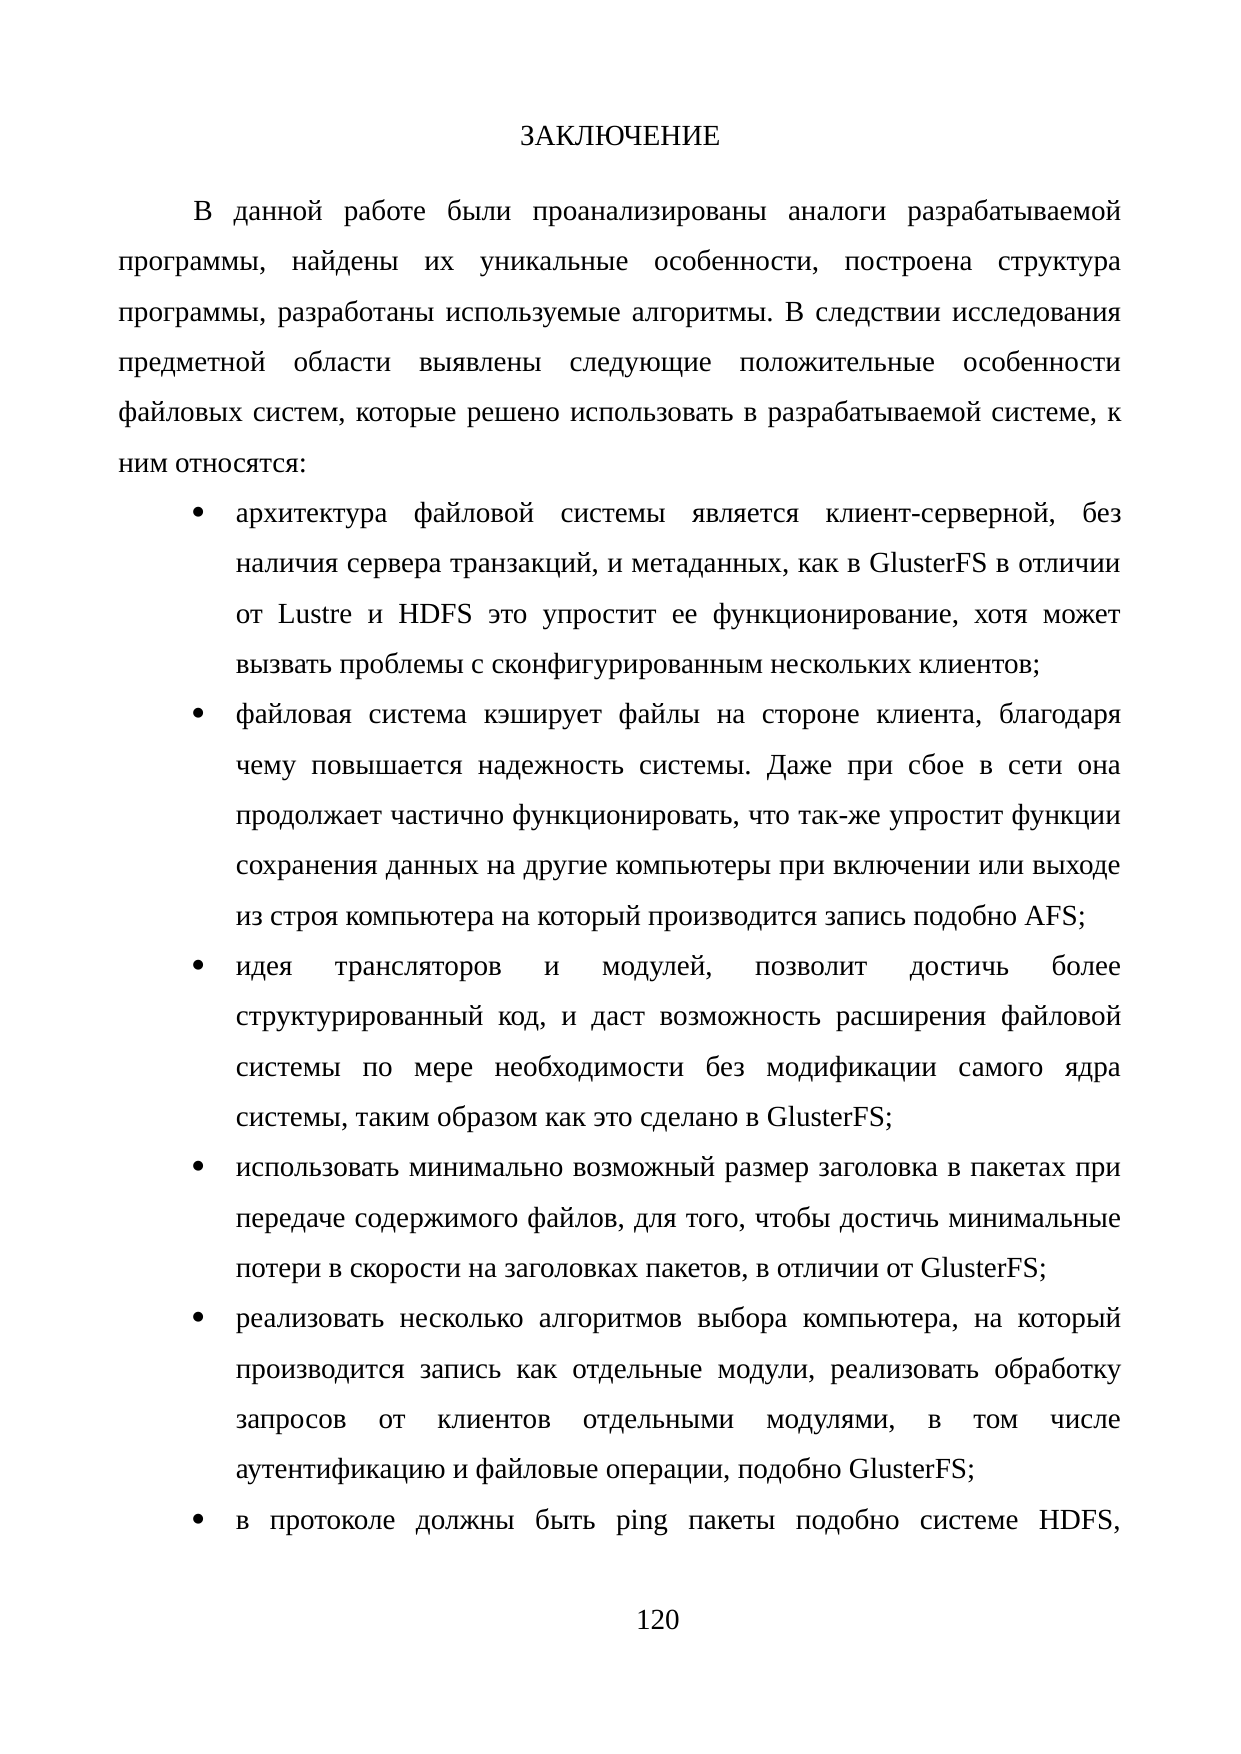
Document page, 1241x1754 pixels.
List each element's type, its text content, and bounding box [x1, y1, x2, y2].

list архитектура файловой системы является клиент-серверной, без наличия сервера транзакций, и метаданных, как в GlusterFS в отличии от Lustre и HDFS это упростит ее функционирование, хотя может вызвать проблемы с сконфигурированным нескольких клиентов; [193, 495, 1122, 680]
list использовать минимально возможный размер заголовка в пакетах при передаче содержимого файлов, для того, чтобы достичь минимальные потери в скорости на заголовках пакетов, в отличии от GlusterFS; [193, 1149, 1122, 1284]
subtitle Заключение [118, 118, 1122, 152]
list идея трансляторов и модулей, позволит достичь более структурированный код, и даст возможность расширения файловой системы по мере необходимости без модификации самого ядра системы, таким образом как это сделано в GlusterFS; [193, 948, 1122, 1133]
list реализовать несколько алгоритмов выбора компьютера, на который производится запись как отдельные модули, реализовать обработку запросов от клиентов отдельными модулями, в том числе аутентификацию и файловые операции, подобно GlusterFS; [193, 1301, 1122, 1485]
list файловая система кэширует файлы на стороне клиента, благодаря чему повышается надежность системы. Даже при сбое в сети она продолжает частично функционировать, что так-же упростит функции сохранения данных на другие компьютеры при включении или выходе из строя компьютера на который производится запись подобно AFS; [193, 696, 1122, 931]
text В данной работе были проанализированы аналоги разрабатываемой программы, найдены их уникальные особенности, построена структура программы, разработаны используемые алгоритмы. В следствии исследования предметной области выявлены следующие положительные особенности файловых систем, которые решено использовать в разрабатываемой системе, к ним относятся: [118, 193, 1122, 478]
list в протоколе должны быть ping пакеты подобно системе HDFS, [193, 1502, 1122, 1536]
